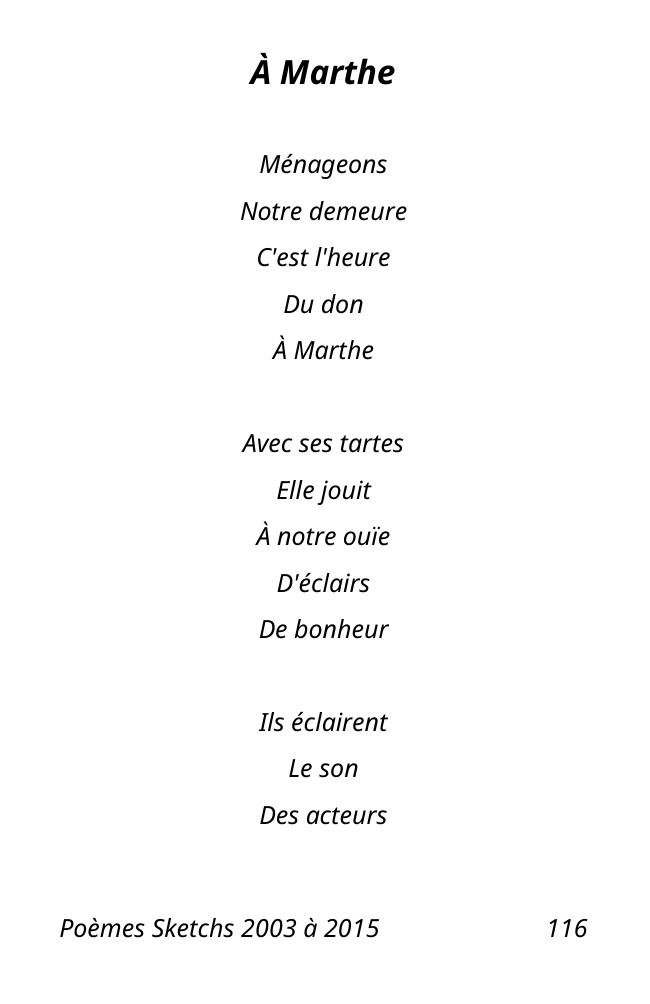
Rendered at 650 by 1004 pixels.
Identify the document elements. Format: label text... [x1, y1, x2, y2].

text À Marthe [59, 333, 591, 367]
text De bonheur [59, 612, 591, 646]
text À notre ouïe [59, 519, 591, 553]
text Avec ses tartes [59, 426, 591, 460]
text Notre demeure [59, 194, 591, 228]
text Ils éclairent [59, 705, 591, 739]
text D'éclairs [59, 566, 591, 599]
text Ménageons [59, 147, 591, 181]
text Elle jouit [59, 473, 591, 507]
text Le son [59, 751, 591, 785]
text C'est l'heure [59, 240, 591, 274]
subtitle À Marthe [59, 49, 591, 95]
text Du don [59, 287, 591, 321]
text Des acteurs [59, 798, 591, 832]
